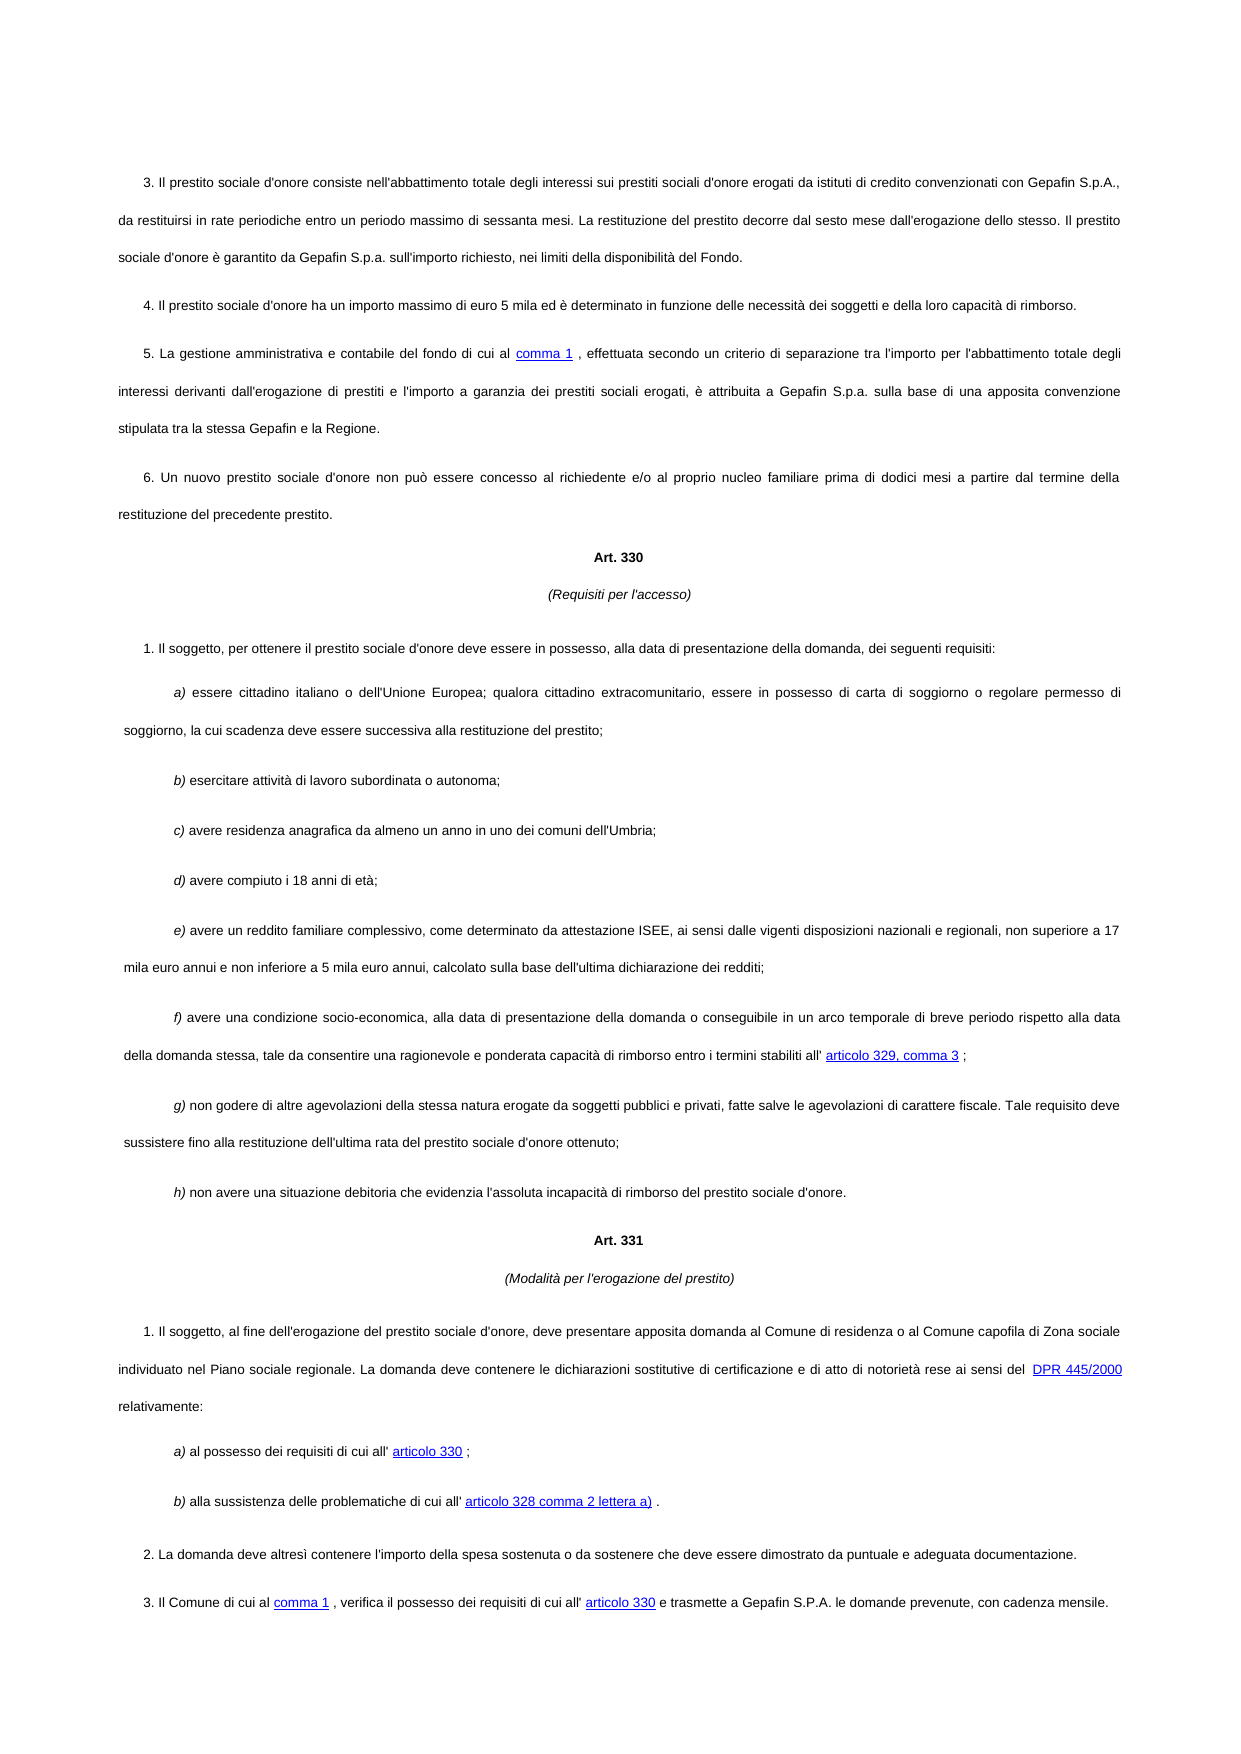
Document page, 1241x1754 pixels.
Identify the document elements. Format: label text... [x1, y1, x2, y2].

table_header 3. Il prestito sociale d'onore consiste nell'abbattimento totale degli interessi sui prestiti sociali d'onore erogati da istituti di credito convenzionati con Gepafin S.p.A., da restituirsi in rate periodiche entro un periodo massimo di sessanta mesi. La restituzione del prestito decorre dal sesto mese dall'erogazione dello stesso. Il prestito sociale d'onore è garantito da Gepafin S.p.a. sull'importo richiesto, nei limiti della disponibilità del Fondo. 4. Il prestito sociale d'onore ha un importo massimo di euro 5 mila ed è determinato in funzione delle necessità dei soggetti e della loro capacità di rimborso. 5. La gestione amministrativa e contabile del fondo di cui al comma 1 , effettuata secondo un criterio di separazione tra l'importo per l'abbattimento totale degli interessi derivanti dall'erogazione di prestiti e l'importo a garanzia dei prestiti sociali erogati, è attribuita a Gepafin S.p.a. sulla base di una apposita convenzione stipulata tra la stessa Gepafin e la Regione. 6. Un nuovo prestito sociale d'onore non può essere concesso al richiedente e/o al proprio nucleo familiare prima di dodici mesi a partire dal termine della restituzione del precedente prestito. Art. 330 (Requisiti per l'accesso) 1. Il soggetto, per ottenere il prestito sociale d'onore deve essere in possesso, alla data di presentazione della domanda, dei seguenti requisiti: a) essere cittadino italiano o dell'Unione Europea; qualora cittadino extracomunitario, essere in possesso di carta di soggiorno o regolare permesso di soggiorno, la cui scadenza deve essere successiva alla restituzione del prestito; b) esercitare attività di lavoro subordinata o autonoma; c) avere residenza anagrafica da almeno un anno in uno dei comuni dell'Umbria; d) avere compiuto i 18 anni di età; e) avere un reddito familiare complessivo, come determinato da attestazione ISEE, ai sensi dalle vigenti disposizioni nazionali e regionali, non superiore a 17 mila euro annui e non inferiore a 5 mila euro annui, calcolato sulla base dell'ultima dichiarazione dei redditi; f) avere una condizione socio-economica, alla data di presentazione della domanda o conseguibile in un arco temporale di breve periodo rispetto alla data della domanda stessa, tale da consentire una ragionevole e ponderata capacità di rimborso entro i termini stabiliti all' articolo 329, comma 3 ; g) non godere di altre agevolazioni della stessa natura erogate da soggetti pubblici e privati, fatte salve le agevolazioni di carattere fiscale. Tale requisito deve sussistere fino alla restituzione dell'ultima rata del prestito sociale d'onore ottenuto; h) non avere una situazione debitoria che evidenzia l'assoluta incapacità di rimborso del prestito sociale d'onore. Art. 331 (Modalità per l'erogazione del prestito) 1. Il soggetto, al fine dell'erogazione del prestito sociale d'onore, deve presentare apposita domanda al Comune di residenza o al Comune capofila di Zona sociale individuato nel Piano sociale regionale. La domanda deve contenere le dichiarazioni sostitutive di certificazione e di atto di notorietà rese ai sensi del DPR 445/2000 relativamente: a) al possesso dei requisiti di cui all' articolo 330 ; b) alla sussistenza delle problematiche di cui all' articolo 328 comma 2 lettera a) . 2. La domanda deve altresì contenere l'importo della spesa sostenuta o da sostenere che deve essere dimostrato da puntuale e adeguata documentazione. 3. Il Comune di cui al comma 1 , verifica il possesso dei requisiti di cui all' articolo 330 e trasmette a Gepafin S.P.A. le domande prevenute, con cadenza mensile. [118, 148, 1122, 1616]
